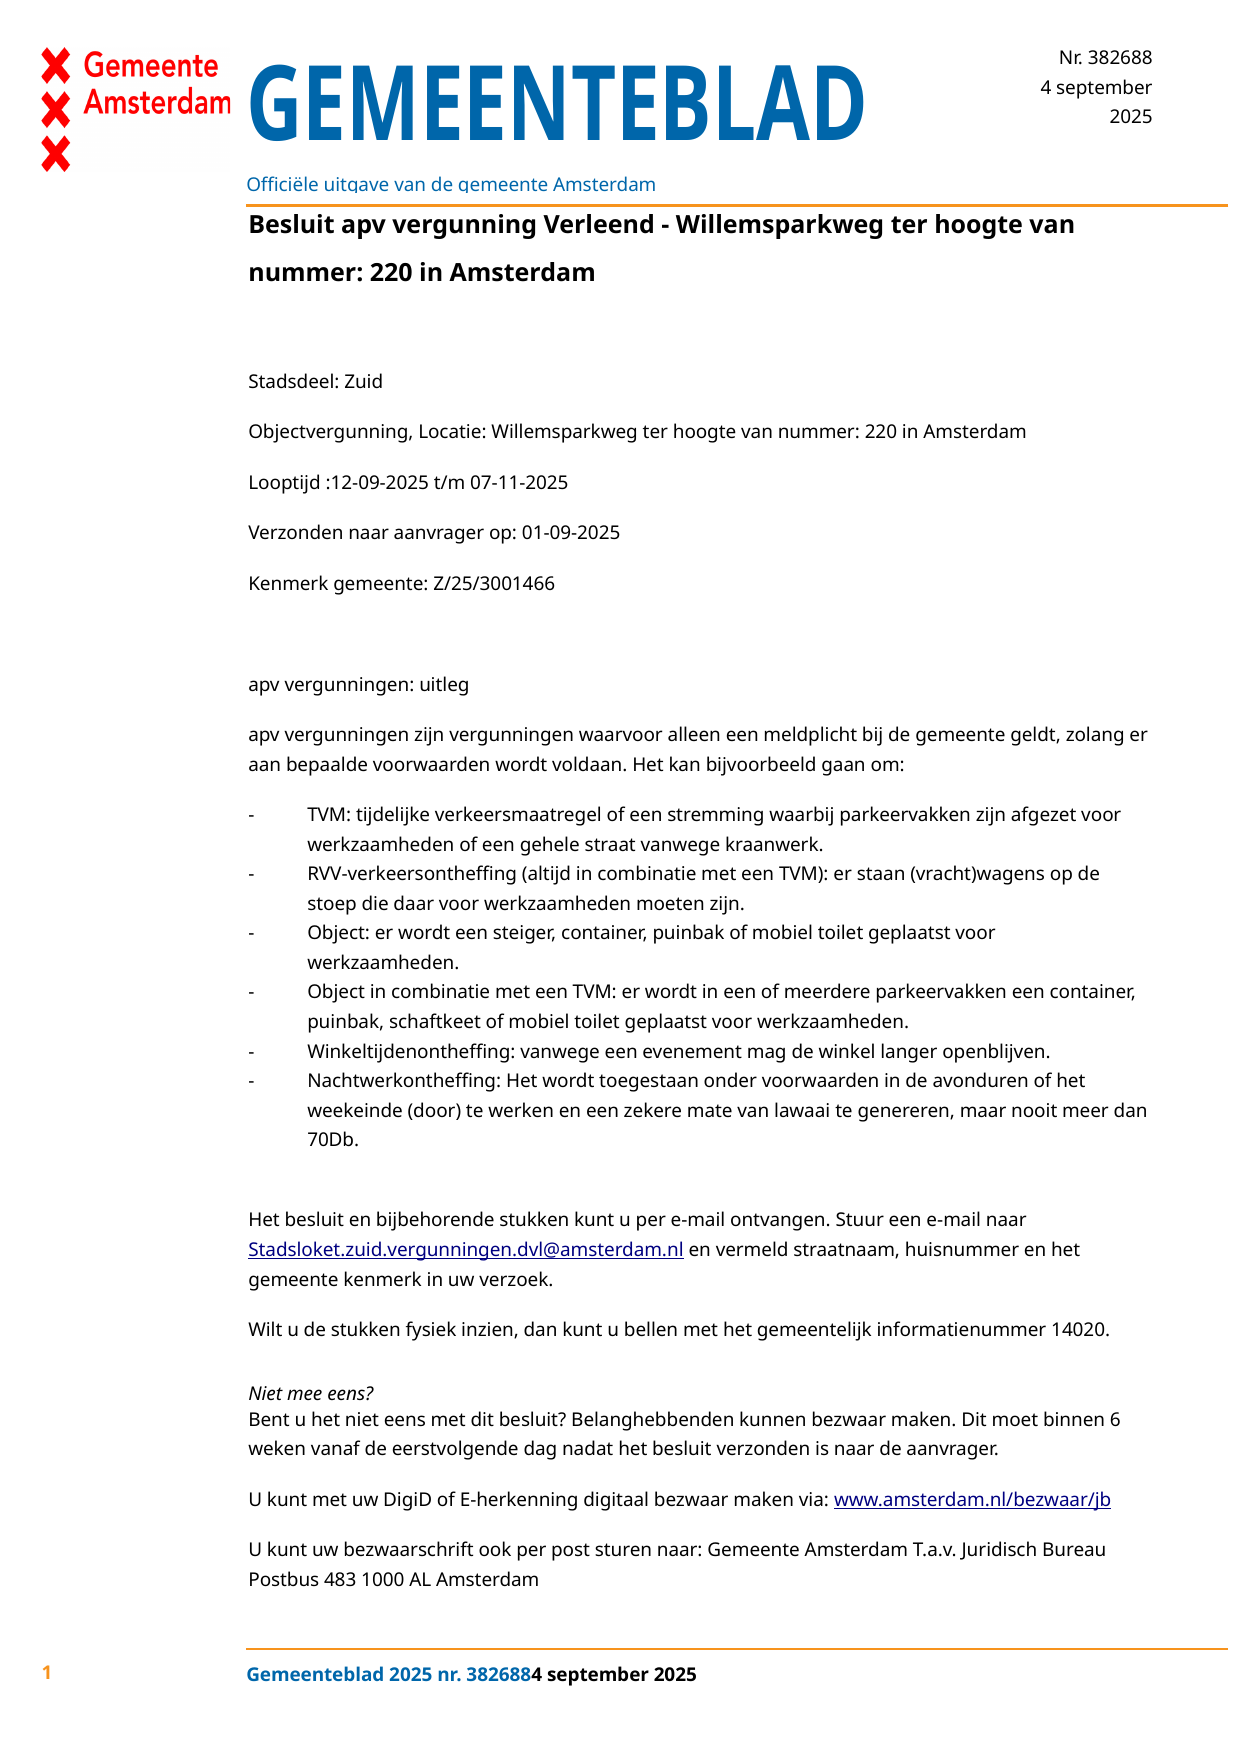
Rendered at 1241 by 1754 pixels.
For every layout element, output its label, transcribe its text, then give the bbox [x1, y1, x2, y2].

text Kenmerk gemeente: Z/25/3001466 [248, 570, 1152, 596]
text Looptijd :12-09-2025 t/m 07-11-2025 [248, 469, 1152, 495]
text Het besluit en bijbehorende stukken kunt u per e-mail ontvangen. Stuur een e-mail naar Stadsloket.zuid.vergunningen.dvl@amsterdam.nl en vermeld straatnaam, huisnummer en het gemeente kenmerk in uw verzoek. [248, 1207, 1152, 1292]
text apv vergunningen zijn vergunningen waarvoor alleen een meldplicht bij de gemeente geldt, zolang er aan bepaalde voorwaarden wordt voldaan. Het kan bijvoorbeeld gaan om: [248, 721, 1152, 777]
list Winkeltijdenontheffing: vanwege een evenement mag de winkel langer openblijven. [248, 1038, 1152, 1064]
text Niet mee eens? [248, 1380, 1152, 1406]
list Object: er wordt een steiger, container, puinbak of mobiel toilet geplaatst voor werkzaamheden. [248, 919, 1152, 975]
text Objectvergunning, Locatie: Willemsparkweg ter hoogte van nummer: 220 in Amsterdam [248, 419, 1152, 444]
text apv vergunningen: uitleg [248, 671, 1152, 697]
text Besluit apv vergunning Verleend - Willemsparkweg ter hoogte van nummer: 220 in Amsterdam [248, 207, 1152, 288]
text U kunt uw bezwaarschrift ook per post sturen naar: Gemeente Amsterdam T.a.v. Juridisch Bureau Postbus 483 1000 AL Amsterdam [248, 1536, 1152, 1592]
text Wilt u de stukken fysiek inzien, dan kunt u bellen met het gemeentelijk informatienummer 14020. [248, 1316, 1152, 1342]
text U kunt met uw DigiD of E-herkenning digitaal bezwaar maken via: www.amsterdam.nl/bezwaar/jb [248, 1486, 1152, 1512]
picture [41, 47, 231, 172]
list TVM: tijdelijke verkeersmaatregel of een stremming waarbij parkeervakken zijn afgezet voor werkzaamheden of een gehele straat vanwege kraanwerk. [248, 801, 1152, 857]
list Object in combinatie met een TVM: er wordt in een of meerdere parkeervakken een container, puinbak, schaftkeet of mobiel toilet geplaatst voor werkzaamheden. [248, 979, 1152, 1034]
text Bent u het niet eens met dit besluit? Belanghebbenden kunnen bezwaar maken. Dit moet binnen 6 weken vanaf de eerstvolgende dag nadat het besluit verzonden is naar de aanvrager. [248, 1406, 1152, 1461]
text Verzonden naar aanvrager op: 01-09-2025 [248, 519, 1152, 545]
list Nachtwerkontheffing: Het wordt toegestaan onder voorwaarden in de avonduren of het weekeinde (door) te werken en een zekere mate van lawaai te genereren, maar nooit meer dan 70Db. [248, 1067, 1152, 1152]
text Stadsdeel: Zuid [248, 368, 1152, 394]
list RVV-verkeersontheffing (altijd in combinatie met een TVM): er staan (vracht)wagens op de stoep die daar voor werkzaamheden moeten zijn. [248, 860, 1152, 916]
